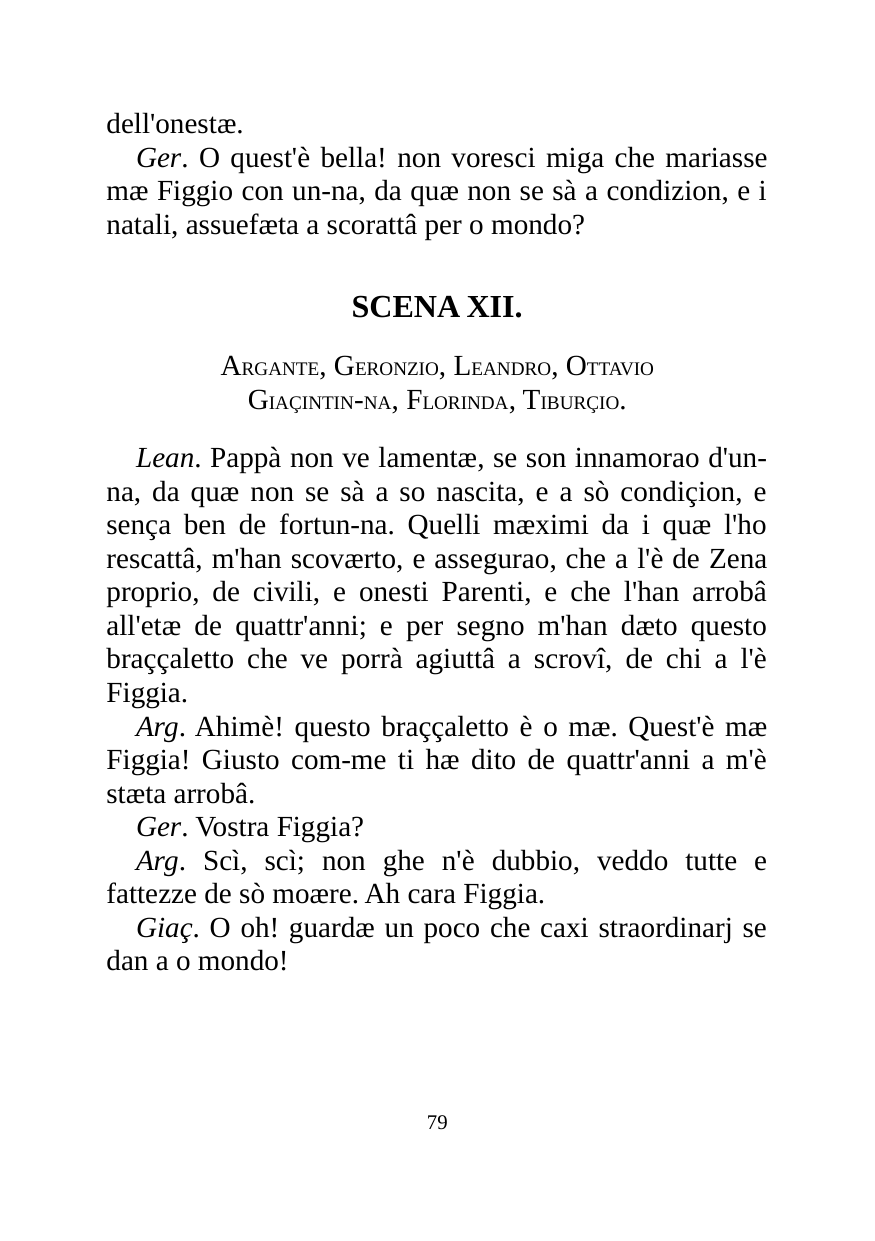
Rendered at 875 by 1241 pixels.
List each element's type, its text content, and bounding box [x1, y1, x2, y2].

text Giaç. O oh! guardæ un poco che caxi straordinarj se dan a o mondo! [106, 910, 768, 977]
text Arg. Ahimè! questo braççaletto è o mæ. Quest'è mæ Figgia! Giusto com-me ti hæ dito de quattr'anni a m'è stæta arrobâ. [106, 709, 768, 809]
text Ger. O quest'è bella! non voresci miga che mariasse mæ Figgio con un-na, da quæ non se sà a condizion, e i natali, assuefæta a scorattâ per o mondo? [106, 140, 768, 240]
text Arg. Scì, scì; non ghe n'è dubbio, veddo tutte e fattezze de sò moære. Ah cara Figgia. [106, 843, 768, 910]
text dell'onestæ. [106, 106, 768, 140]
text Ger. Vostra Figgia? [106, 809, 768, 843]
text Lean. Pappà non ve lamentæ, se son innamorao d'un-na, da quæ non se sà a so nascita, e a sò condiçion, e sença ben de fortun-na. Quelli mæximi da i quæ l'ho rescattâ, m'han scoværto, e assegurao, che a l'è de Zena proprio, de civili, e onesti Parenti, e che l'han arrobâ all'etæ de quattr'anni; e per segno m'han dæto questo braççaletto che ve porrà agiuttâ a scrovî, de chi a l'è Figgia. [106, 440, 768, 709]
subtitle SCENA XII. [106, 288, 768, 324]
text Argante, Geronzio, Leandro, Ottavio Giaçintin-na, Florinda, Tiburçio. [106, 348, 768, 415]
